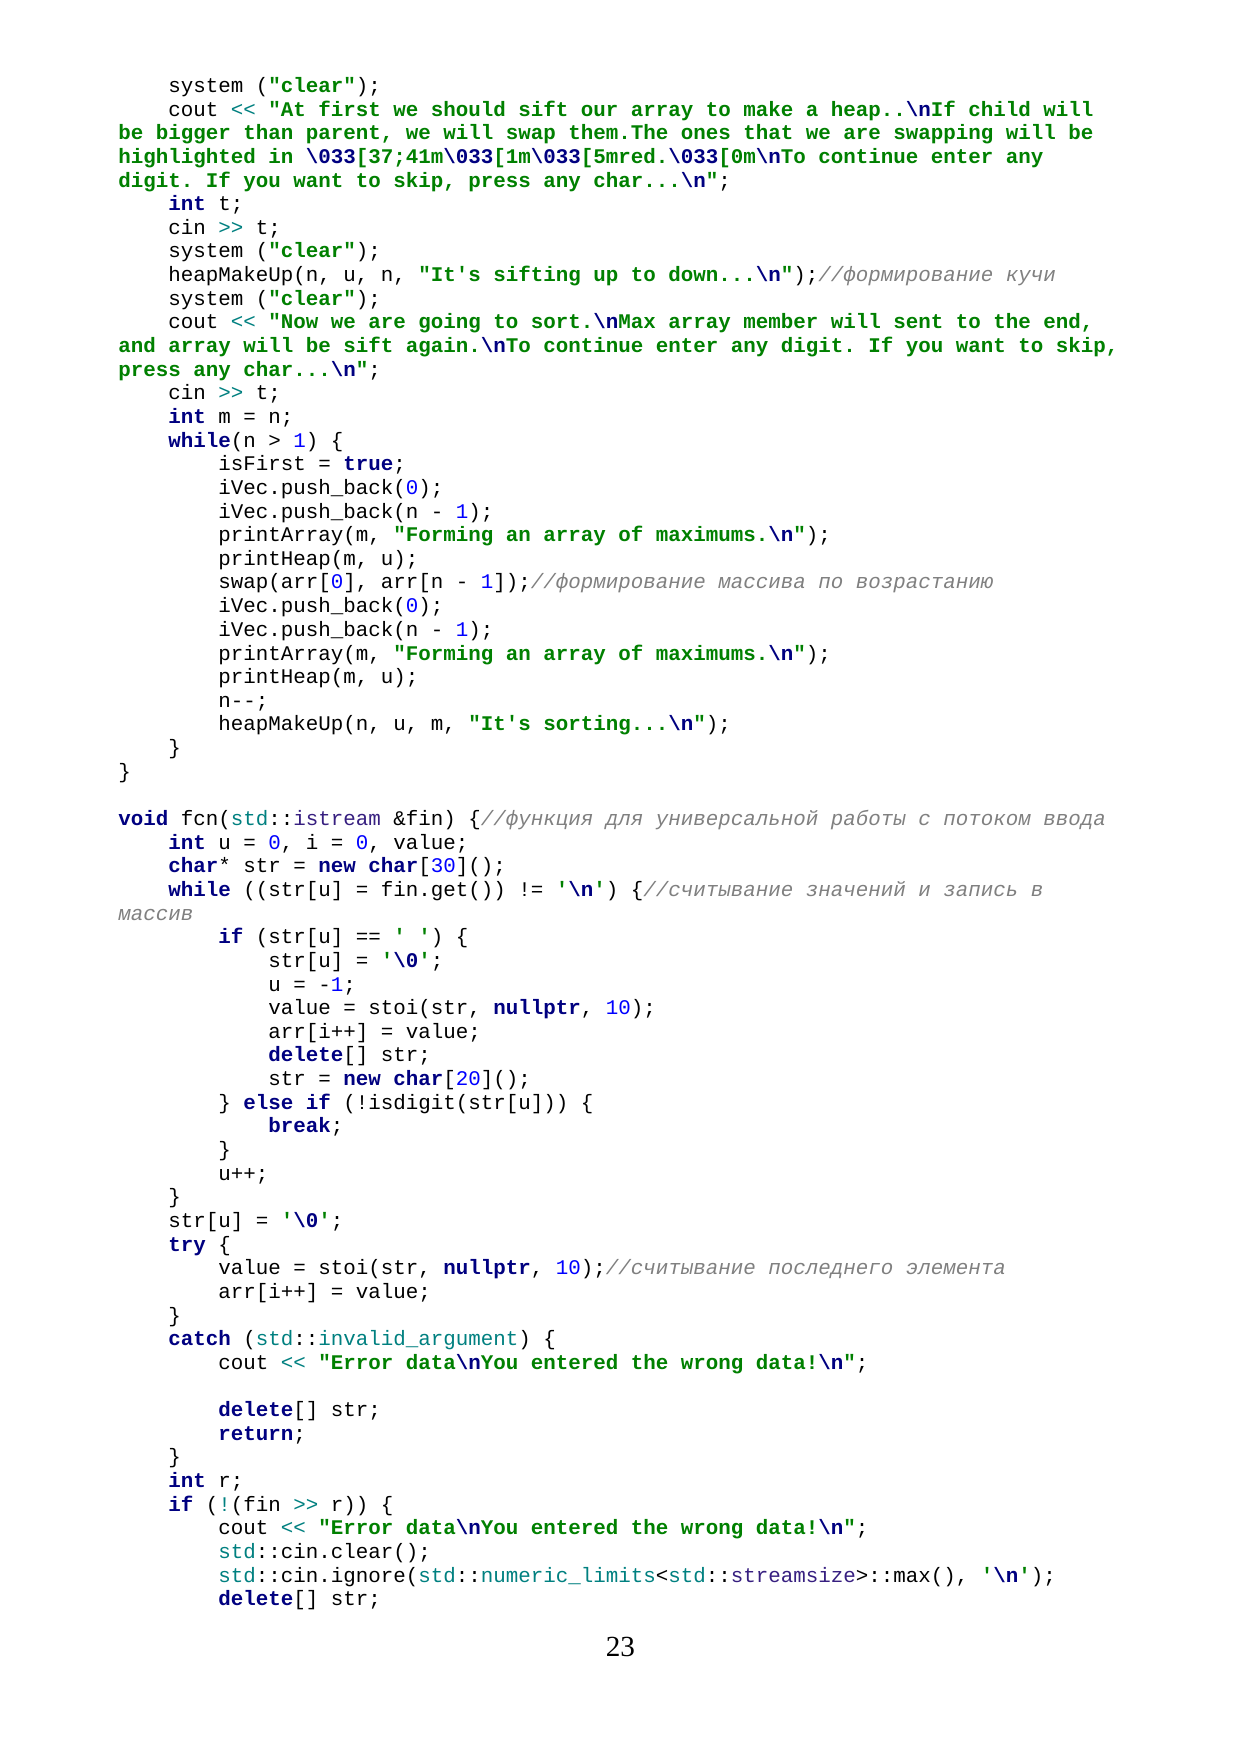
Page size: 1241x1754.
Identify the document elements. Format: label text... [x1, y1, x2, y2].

text system ("clear"); cout << "At first we should sift our array to make a heap..\nIf child will be bigger than parent, we will swap them.The ones that we are swapping will be highlighted in \033[37;41m\033[1m\033[5mred.\033[0m\nTo continue enter any digit. If you want to skip, press any char...\n"; int t; cin >> t; system ("clear"); heapMakeUp(n, u, n, "It's sifting up to down...\n");//формирование кучи system ("clear"); cout << "Now we are going to sort.\nMax array member will sent to the end, and array will be sift again.\nTo continue enter any digit. If you want to skip, press any char...\n"; cin >> t; int m = n; while(n > 1) { isFirst = true; iVec.push_back(0); iVec.push_back(n - 1); printArray(m, "Forming an array of maximums.\n"); printHeap(m, u); swap(arr[0], arr[n - 1]);//формирование массива по возрастанию iVec.push_back(0); iVec.push_back(n - 1); printArray(m, "Forming an array of maximums.\n"); printHeap(m, u); n--; heapMakeUp(n, u, m, "It's sorting...\n"); } } void fcn(std::istream &fin) {//функция для универсальной работы с потоком ввода int u = 0, i = 0, value; char* str = new char[30](); while ((str[u] = fin.get()) != '\n') {//считывание значений и запись в массив if (str[u] == ' ') { str[u] = '\0'; u = -1; value = stoi(str, nullptr, 10); arr[i++] = value; delete[] str; str = new char[20](); } else if (!isdigit(str[u])) { break; } u++; } str[u] = '\0'; try { value = stoi(str, nullptr, 10);//считывание последнего элемента arr[i++] = value; } catch (std::invalid_argument) { cout << "Error data\nYou entered the wrong data!\n"; delete[] str; return; } int r; if (!(fin >> r)) { cout << "Error data\nYou entered the wrong data!\n"; std::cin.clear(); std::cin.ignore(std::numeric_limits<std::streamsize>::max(), '\n'); delete[] str; [118, 75, 1122, 1612]
